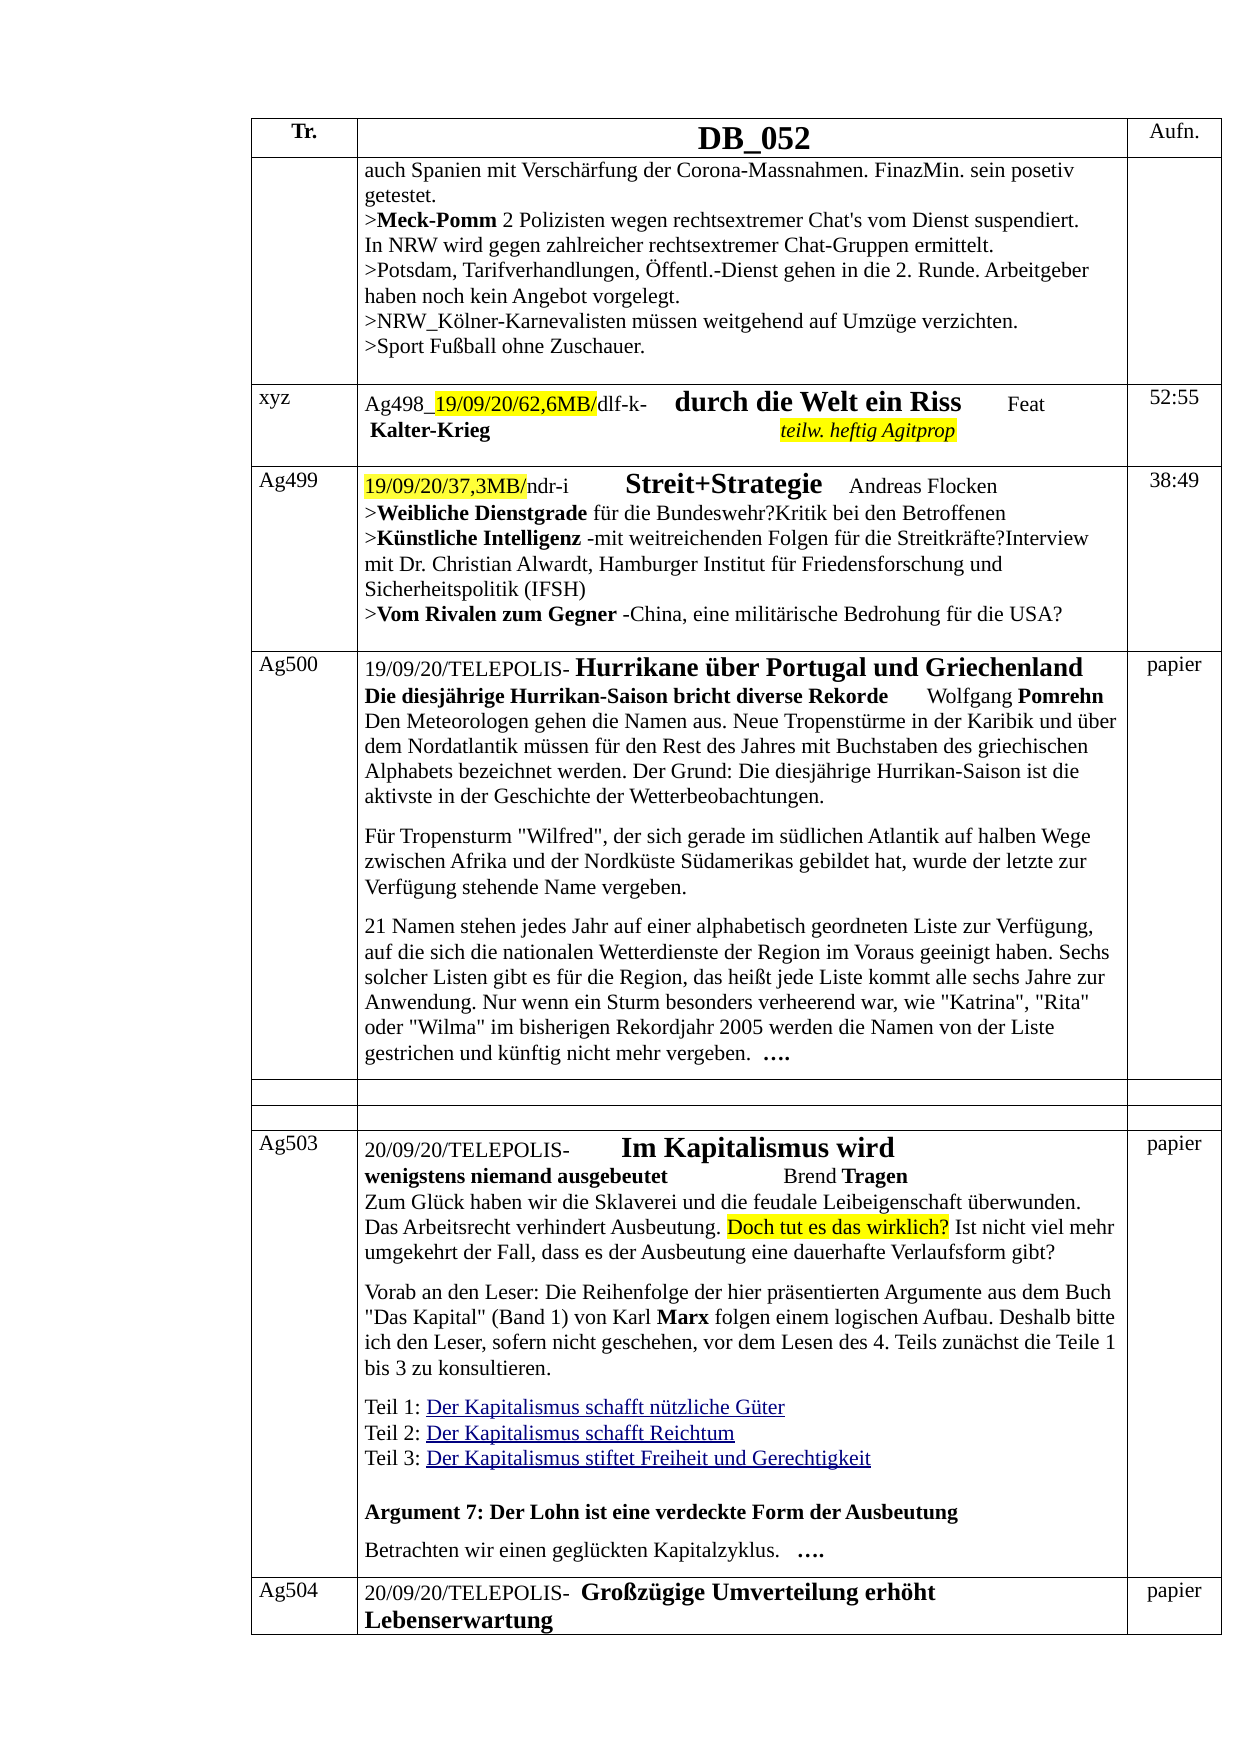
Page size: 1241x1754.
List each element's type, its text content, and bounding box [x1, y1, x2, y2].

table_cell auch Spanien mit Verschärfung der Corona-Massnahmen. FinazMin. sein posetiv getestet. >Meck-Pomm 2 Polizisten wegen rechtsextremer Chat's vom Dienst suspendiert. In NRW wird gegen zahlreicher rechtsextremer Chat-Gruppen ermittelt. >Potsdam, Tarifverhandlungen, Öffentl.-Dienst gehen in die 2. Runde. Arbeitgeber haben noch kein Angebot vorgelegt. >NRW_Kölner-Karnevalisten müssen weitgehend auf Umzüge verzichten. >Sport Fußball ohne Zuschauer. [358, 158, 1127, 383]
table_cell 38:49 [1128, 467, 1221, 651]
table_cell papier [1128, 1131, 1221, 1577]
table_cell Ag503 [252, 1131, 357, 1577]
table_cell Ag500 [252, 652, 357, 1079]
table_cell 20/09/20/TELEPOLIS- Im Kapitalismus wird wenigstens niemand ausgebeutet Brend Tragen Zum Glück haben wir die Sklaverei und die feudale Leibeigenschaft überwunden. Das Arbeitsrecht verhindert Ausbeutung. Doch tut es das wirklich? Ist nicht viel mehr umgekehrt der Fall, dass es der Ausbeutung eine dauerhafte Verlaufsform gibt? Vorab an den Leser: Die Reihenfolge der hier präsentierten Argumente aus dem Buch "Das Kapital" (Band 1) von Karl Marx folgen einem logischen Aufbau. Deshalb bitte ich den Leser, sofern nicht geschehen, vor dem Lesen des 4. Teils zunächst die Teile 1 bis 3 zu konsultieren. Teil 1: Der Kapitalismus schafft nützliche Güter Teil 2: Der Kapitalismus schafft Reichtum Teil 3: Der Kapitalismus stiftet Freiheit und Gerechtigkeit Argument 7: Der Lohn ist eine verdeckte Form der Ausbeutung Betrachten wir einen geglückten Kapitalzyklus. …. [358, 1131, 1127, 1577]
table_cell 19/09/20/37,3MB/ndr-i Streit+Strategie Andreas Flocken >Weibliche Dienstgrade für die Bundeswehr?Kritik bei den Betroffenen >Künstliche Intelligenz -mit weitreichenden Folgen für die Streitkräfte?Interview mit Dr. Christian Alwardt, Hamburger Institut für Friedensforschung und Sicherheitspolitik (IFSH) >Vom Rivalen zum Gegner -China, eine militärische Bedrohung für die USA? [358, 467, 1127, 651]
table_cell 20/09/20/TELEPOLIS- Großzügige Umverteilung erhöht Lebenserwartung [358, 1578, 1127, 1634]
table_cell papier [1128, 1578, 1221, 1634]
table_cell [252, 158, 357, 383]
table_cell Ag499 [252, 467, 357, 651]
table_cell [358, 1106, 1127, 1130]
table_cell 19/09/20/TELEPOLIS- Hurrikane über Portugal und Griechenland Die diesjährige Hurrikan-Saison bricht diverse Rekorde Wolfgang Pomrehn Den Meteorologen gehen die Namen aus. Neue Tropenstürme in der Karibik und über dem Nordatlantik müssen für den Rest des Jahres mit Buchstaben des griechischen Alphabets bezeichnet werden. Der Grund: Die diesjährige Hurrikan-Saison ist die aktivste in der Geschichte der Wetterbeobachtungen. Für Tropensturm "Wilfred", der sich gerade im südlichen Atlantik auf halben Wege zwischen Afrika und der Nordküste Südamerikas gebildet hat, wurde der letzte zur Verfügung stehende Name vergeben. 21 Namen stehen jedes Jahr auf einer alphabetisch geordneten Liste zur Verfügung, auf die sich die nationalen Wetterdienste der Region im Voraus geeinigt haben. Sechs solcher Listen gibt es für die Region, das heißt jede Liste kommt alle sechs Jahre zur Anwendung. Nur wenn ein Sturm besonders verheerend war, wie "Katrina", "Rita" oder "Wilma" im bisherigen Rekordjahr 2005 werden die Namen von der Liste gestrichen und künftig nicht mehr vergeben. …. [358, 652, 1127, 1079]
table_cell papier [1128, 652, 1221, 1079]
table_header ­Tr. [252, 119, 357, 157]
table_cell [252, 1106, 357, 1130]
table_cell xyz [252, 385, 357, 466]
table_header DB_052 [358, 119, 1127, 157]
table_cell Ag498_19/09/20/62,6MB/dlf-k- durch die Welt ein Riss Feat Kalter-Krieg teilw. heftig Agitprop [358, 385, 1127, 466]
table_cell [1128, 1080, 1221, 1104]
table_cell [1128, 158, 1221, 383]
table_cell [358, 1080, 1127, 1104]
table_header Aufn. [1128, 119, 1221, 157]
table_cell 52:55 [1128, 385, 1221, 466]
table_cell Ag504 [252, 1578, 357, 1634]
table_cell [252, 1080, 357, 1104]
table_cell [1128, 1106, 1221, 1130]
